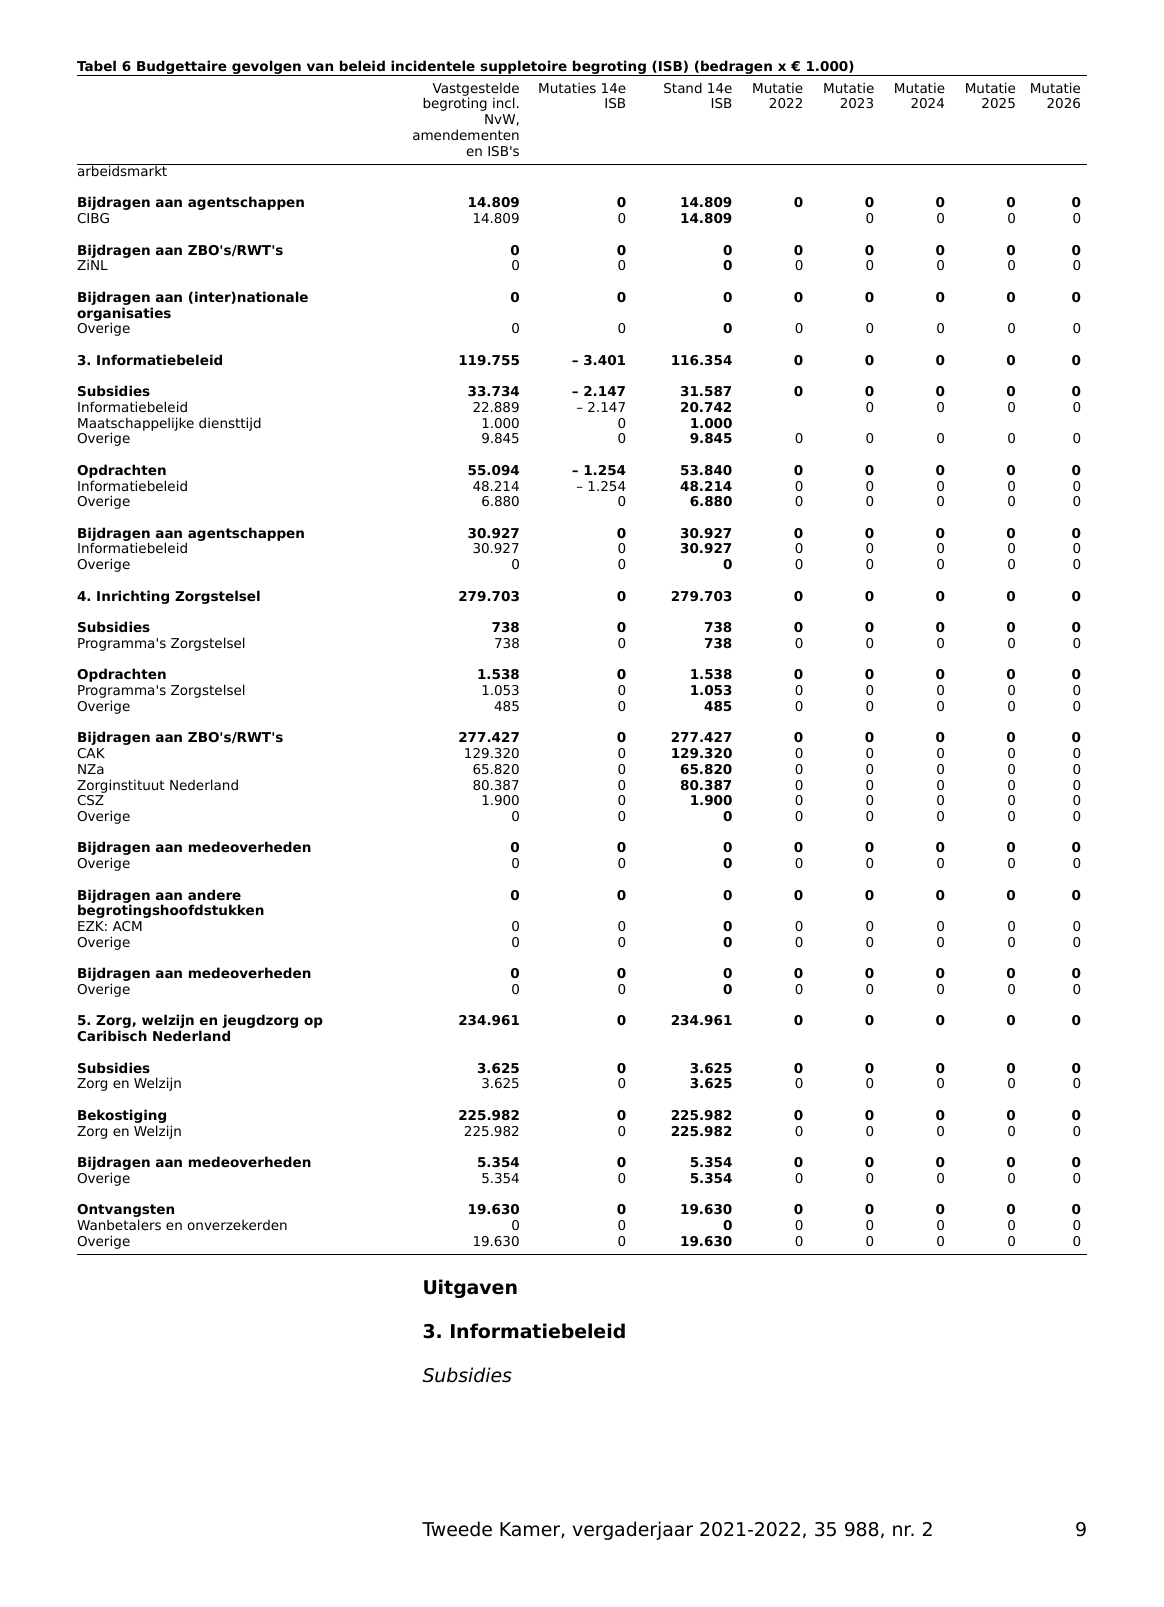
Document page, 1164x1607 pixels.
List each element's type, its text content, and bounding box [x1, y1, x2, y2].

table_cell [526, 573, 632, 588]
table_cell [77, 1092, 396, 1108]
table_cell 0 [880, 746, 951, 762]
table_cell [809, 998, 880, 1013]
table_cell 277.427 [396, 730, 526, 746]
table_cell 0 [526, 856, 632, 872]
table_cell [396, 825, 526, 840]
table_cell 0 [738, 541, 809, 557]
table_cell [951, 950, 1022, 966]
table_cell Bijdragen aan agentschappen [77, 195, 396, 211]
table_cell 0 [738, 809, 809, 824]
table_cell Overige [77, 1171, 396, 1186]
table_cell 0 [809, 541, 880, 557]
table_cell 0 [1022, 840, 1087, 856]
table_cell 0 [1022, 982, 1087, 997]
table_cell [632, 1139, 738, 1155]
table_cell 0 [809, 243, 880, 258]
table_cell [880, 1139, 951, 1155]
table_cell 0 [738, 935, 809, 950]
table_cell 0 [1022, 589, 1087, 604]
table_cell 0 [880, 557, 951, 573]
table_cell 0 [880, 1060, 951, 1076]
table_cell 0 [632, 935, 738, 950]
table_cell 225.982 [632, 1108, 738, 1123]
table_cell 0 [526, 1123, 632, 1139]
table_cell 0 [526, 1013, 632, 1045]
table_cell Bijdragen aan medeoverheden [77, 840, 396, 856]
table_cell 0 [738, 699, 809, 714]
table_cell 0 [880, 966, 951, 982]
table_cell 0 [951, 211, 1022, 227]
table_cell 0 [951, 1123, 1022, 1139]
table_cell 0 [880, 793, 951, 809]
table_cell 0 [809, 699, 880, 714]
table_cell 119.755 [396, 353, 526, 368]
table_cell 0 [396, 840, 526, 856]
table_cell 0 [951, 494, 1022, 510]
table_cell [77, 950, 396, 966]
table_cell 22.889 [396, 400, 526, 416]
table_cell 0 [738, 636, 809, 651]
table_cell [809, 950, 880, 966]
table_cell 0 [951, 195, 1022, 211]
table_cell 65.820 [632, 762, 738, 777]
table_cell 0 [526, 667, 632, 683]
table_cell 0 [951, 463, 1022, 478]
table_cell [738, 998, 809, 1013]
table_cell 0 [880, 1076, 951, 1092]
table_cell [526, 1186, 632, 1202]
table_cell [880, 872, 951, 887]
table_cell 0 [738, 1123, 809, 1139]
table_cell 5.354 [396, 1155, 526, 1171]
table_cell 0 [880, 211, 951, 227]
table_cell 0 [526, 888, 632, 919]
table_cell 0 [1022, 966, 1087, 982]
table_cell 0 [1022, 1202, 1087, 1218]
table_cell 0 [526, 699, 632, 714]
table_cell 0 [951, 746, 1022, 762]
table_cell 0 [951, 620, 1022, 636]
table_cell 0 [738, 1013, 809, 1045]
table_cell 0 [1022, 258, 1087, 274]
table_cell [526, 714, 632, 730]
table_cell 0 [396, 856, 526, 872]
table_cell 0 [396, 557, 526, 573]
table_cell [526, 180, 632, 195]
table_cell 0 [951, 888, 1022, 919]
table_cell Informatiebeleid [77, 541, 396, 557]
table_cell 1.053 [396, 683, 526, 699]
table_cell 0 [396, 1218, 526, 1233]
table_cell 0 [880, 620, 951, 636]
table_cell 0 [880, 982, 951, 997]
table_cell 0 [880, 840, 951, 856]
table_cell [809, 510, 880, 526]
table_cell [880, 825, 951, 840]
table_cell 0 [951, 384, 1022, 400]
table_cell [880, 573, 951, 588]
table_cell 738 [396, 620, 526, 636]
table_cell 0 [632, 557, 738, 573]
table_cell Wanbetalers en onverzekerden [77, 1218, 396, 1233]
table_cell 1.000 [632, 416, 738, 431]
table_cell [1022, 1186, 1087, 1202]
table_cell 0 [738, 1218, 809, 1233]
table_cell 5. Zorg, welzijn en jeugdzorg op Caribisch Nederland [77, 1013, 396, 1045]
table_cell 225.982 [632, 1123, 738, 1139]
table_cell 0 [880, 400, 951, 416]
table_cell 0 [526, 793, 632, 809]
table_cell [1022, 825, 1087, 840]
table_cell [1022, 1092, 1087, 1108]
table_cell 0 [880, 526, 951, 541]
table_cell 5.354 [632, 1155, 738, 1171]
table_cell [738, 950, 809, 966]
table_cell 0 [809, 856, 880, 872]
table_cell [1022, 1045, 1087, 1060]
table_cell [396, 274, 526, 290]
table_cell 0 [880, 730, 951, 746]
table_cell [632, 998, 738, 1013]
table_cell 0 [951, 290, 1022, 321]
table_cell 0 [396, 888, 526, 919]
table_cell 0 [809, 494, 880, 510]
table_cell 0 [738, 1202, 809, 1218]
table_cell 0 [951, 1218, 1022, 1233]
table_cell [526, 368, 632, 384]
table_cell [1022, 416, 1087, 431]
table_cell 0 [396, 982, 526, 997]
table_cell [809, 447, 880, 463]
table_cell 0 [880, 589, 951, 604]
table_cell [809, 165, 880, 179]
table_cell [526, 825, 632, 840]
table_cell 0 [951, 1060, 1022, 1076]
table_cell 0 [526, 243, 632, 258]
table_cell 0 [880, 856, 951, 872]
table_cell 0 [738, 431, 809, 447]
table_cell EZK: ACM [77, 919, 396, 934]
table_cell 279.703 [632, 589, 738, 604]
table_cell 0 [951, 1108, 1022, 1123]
table_cell 0 [951, 1013, 1022, 1045]
table_cell 9.845 [396, 431, 526, 447]
table_cell [1022, 604, 1087, 620]
table_cell [632, 227, 738, 242]
table_cell 0 [951, 919, 1022, 934]
table_cell 234.961 [632, 1013, 738, 1045]
table_cell Mutatie 2023 [809, 76, 880, 164]
table_cell 0 [526, 809, 632, 824]
table_cell [632, 872, 738, 887]
table_cell 0 [809, 321, 880, 337]
table_cell 0 [526, 919, 632, 934]
table_cell [77, 651, 396, 667]
table_cell 0 [1022, 321, 1087, 337]
table_cell [951, 416, 1022, 431]
table_cell [951, 274, 1022, 290]
table_cell Overige [77, 809, 396, 824]
table_cell 0 [526, 526, 632, 541]
table_cell [951, 1186, 1022, 1202]
table_cell 0 [951, 1076, 1022, 1092]
table_cell Bijdragen aan medeoverheden [77, 1155, 396, 1171]
table_cell [396, 998, 526, 1013]
table_cell [77, 604, 396, 620]
table_cell 0 [880, 541, 951, 557]
table_cell Bijdragen aan (inter)nationale organisaties [77, 290, 396, 321]
table_cell 30.927 [396, 541, 526, 557]
table_cell 0 [526, 620, 632, 636]
table_cell 0 [880, 431, 951, 447]
table_cell 0 [526, 494, 632, 510]
table_cell [738, 211, 809, 227]
table_cell 0 [1022, 793, 1087, 809]
table_cell 0 [809, 1202, 880, 1218]
table_cell 0 [1022, 353, 1087, 368]
table_cell Bijdragen aan ZBO's/RWT's [77, 730, 396, 746]
table_cell [632, 510, 738, 526]
table_cell 48.214 [396, 479, 526, 494]
table_cell [738, 227, 809, 242]
table_cell [738, 416, 809, 431]
table_cell [632, 825, 738, 840]
table_cell Zorginstituut Nederland [77, 777, 396, 793]
table_cell 0 [951, 730, 1022, 746]
table_cell 0 [880, 762, 951, 777]
table_cell [526, 872, 632, 887]
table_cell 0 [880, 699, 951, 714]
table_cell [526, 1139, 632, 1155]
table_cell 0 [1022, 1218, 1087, 1233]
table_cell Overige [77, 431, 396, 447]
table_cell 0 [632, 888, 738, 919]
table_cell 0 [951, 353, 1022, 368]
table_cell 19.630 [396, 1234, 526, 1254]
table_cell 0 [809, 431, 880, 447]
table_cell 3.625 [396, 1060, 526, 1076]
table_cell [880, 227, 951, 242]
table_cell 0 [738, 746, 809, 762]
table_cell 0 [526, 1108, 632, 1123]
table_cell [77, 1045, 396, 1060]
table_cell arbeidsmarkt [77, 165, 396, 179]
table_cell 6.880 [396, 494, 526, 510]
table_cell 0 [1022, 730, 1087, 746]
table_cell 0 [526, 557, 632, 573]
table_cell 0 [738, 479, 809, 494]
table_cell 0 [809, 667, 880, 683]
table_cell 0 [1022, 809, 1087, 824]
table_cell 0 [738, 463, 809, 478]
table_cell 0 [809, 982, 880, 997]
table_cell Mutatie 2024 [880, 76, 951, 164]
table_cell – 1.254 [526, 463, 632, 478]
table_cell [880, 1186, 951, 1202]
table_cell 0 [1022, 463, 1087, 478]
table_cell Overige [77, 699, 396, 714]
table_cell 0 [809, 1171, 880, 1186]
table_cell 0 [396, 258, 526, 274]
table_cell Zorg en Welzijn [77, 1123, 396, 1139]
table_cell 3. Informatiebeleid [77, 353, 396, 368]
table_cell 0 [880, 258, 951, 274]
table_cell [880, 1045, 951, 1060]
table_cell [880, 510, 951, 526]
table_cell 0 [880, 888, 951, 919]
table_cell [738, 180, 809, 195]
table_cell [396, 950, 526, 966]
table_cell 0 [526, 1234, 632, 1254]
table_cell [951, 872, 1022, 887]
table_cell [77, 872, 396, 887]
table_cell [738, 510, 809, 526]
table_cell 0 [809, 589, 880, 604]
table_cell [738, 1045, 809, 1060]
table_cell 14.809 [396, 211, 526, 227]
table_cell 0 [880, 1013, 951, 1045]
table_cell [396, 604, 526, 620]
table_cell 0 [1022, 1171, 1087, 1186]
table_cell 0 [880, 935, 951, 950]
table_cell 0 [526, 966, 632, 982]
table_cell 0 [880, 353, 951, 368]
table_cell 1.538 [396, 667, 526, 683]
table_cell 65.820 [396, 762, 526, 777]
table_cell [738, 825, 809, 840]
table_cell Overige [77, 982, 396, 997]
table_cell 0 [738, 494, 809, 510]
table_cell [632, 447, 738, 463]
table_cell Vastgestelde begroting incl. NvW, amendementen en ISB's [396, 76, 526, 164]
table_cell 0 [1022, 777, 1087, 793]
table_cell [880, 274, 951, 290]
table_cell [880, 651, 951, 667]
table_cell [526, 1092, 632, 1108]
table_cell 0 [1022, 1155, 1087, 1171]
table_cell [632, 1186, 738, 1202]
table_cell Overige [77, 557, 396, 573]
table_cell [1022, 573, 1087, 588]
table_cell 0 [526, 935, 632, 950]
table_cell 0 [951, 258, 1022, 274]
table_cell [77, 1139, 396, 1155]
table_cell 0 [951, 840, 1022, 856]
table_cell 0 [632, 809, 738, 824]
table_cell [632, 950, 738, 966]
table_cell [396, 337, 526, 353]
table_cell [77, 714, 396, 730]
table_cell 0 [951, 1171, 1022, 1186]
table_cell 485 [396, 699, 526, 714]
table_cell [77, 510, 396, 526]
table_cell 0 [738, 321, 809, 337]
table_cell 20.742 [632, 400, 738, 416]
table_cell 0 [951, 777, 1022, 793]
table_cell 0 [396, 935, 526, 950]
table_cell [526, 1045, 632, 1060]
table_cell 0 [396, 966, 526, 982]
table_cell [809, 180, 880, 195]
table_cell 0 [738, 384, 809, 400]
table_cell 0 [526, 730, 632, 746]
table_cell 3.625 [396, 1076, 526, 1092]
table_cell 0 [738, 589, 809, 604]
table_cell [632, 180, 738, 195]
table_cell 3.625 [632, 1060, 738, 1076]
table_cell CIBG [77, 211, 396, 227]
table_cell 0 [951, 1155, 1022, 1171]
table_cell 6.880 [632, 494, 738, 510]
table_cell [632, 1092, 738, 1108]
table_cell Stand 14e ISB [632, 76, 738, 164]
table_cell [809, 227, 880, 242]
table_cell 0 [738, 1155, 809, 1171]
table_cell 0 [809, 683, 880, 699]
table_cell 0 [1022, 746, 1087, 762]
table_cell Subsidies [77, 384, 396, 400]
table_cell 0 [738, 919, 809, 934]
table_cell 0 [809, 1123, 880, 1139]
table_cell 30.927 [632, 526, 738, 541]
table_cell 0 [738, 762, 809, 777]
table_cell 0 [880, 479, 951, 494]
table_cell 0 [1022, 1060, 1087, 1076]
table_cell [396, 872, 526, 887]
table_cell [632, 1045, 738, 1060]
table_cell [526, 950, 632, 966]
table_cell 0 [880, 1234, 951, 1254]
table_cell [880, 180, 951, 195]
table_cell 0 [880, 1123, 951, 1139]
table_cell 0 [1022, 400, 1087, 416]
table_cell 1.538 [632, 667, 738, 683]
table_cell 0 [951, 966, 1022, 982]
table_cell Overige [77, 1234, 396, 1254]
table_cell 0 [738, 793, 809, 809]
table_cell 0 [526, 1076, 632, 1092]
table_cell 0 [526, 1202, 632, 1218]
table_cell 33.734 [396, 384, 526, 400]
table_cell 0 [1022, 290, 1087, 321]
table_cell CAK [77, 746, 396, 762]
table_cell 0 [738, 557, 809, 573]
table_cell 0 [1022, 494, 1087, 510]
table_cell [951, 1092, 1022, 1108]
table_cell [951, 825, 1022, 840]
table_cell 0 [526, 416, 632, 431]
table_cell 0 [738, 1171, 809, 1186]
table_cell 0 [809, 1155, 880, 1171]
table_cell [809, 416, 880, 431]
table_cell 0 [1022, 195, 1087, 211]
table_cell [526, 447, 632, 463]
table_cell 0 [809, 620, 880, 636]
table_cell 1.900 [632, 793, 738, 809]
table_cell [809, 872, 880, 887]
table_cell 0 [526, 636, 632, 651]
table_cell 0 [526, 762, 632, 777]
table_cell [77, 573, 396, 588]
table_cell 0 [809, 1076, 880, 1092]
table_cell 0 [738, 982, 809, 997]
table_cell [1022, 651, 1087, 667]
table_cell 0 [738, 888, 809, 919]
table_cell 0 [880, 1202, 951, 1218]
table_cell Overige [77, 321, 396, 337]
table_cell 0 [632, 966, 738, 982]
table_cell [951, 180, 1022, 195]
table_cell [77, 368, 396, 384]
table_cell 0 [880, 777, 951, 793]
table_cell 0 [880, 667, 951, 683]
table_cell [809, 337, 880, 353]
table_cell 0 [951, 1202, 1022, 1218]
table_cell 0 [809, 195, 880, 211]
table_cell 0 [809, 526, 880, 541]
table_cell [738, 400, 809, 416]
table_cell 0 [951, 699, 1022, 714]
table_cell 0 [809, 479, 880, 494]
table_cell 0 [1022, 935, 1087, 950]
subtitle 3. Informatiebeleid [422, 1321, 1087, 1343]
table_cell [77, 1186, 396, 1202]
table_cell [396, 227, 526, 242]
table_cell 0 [1022, 384, 1087, 400]
table_cell 0 [632, 1218, 738, 1233]
table_cell – 2.147 [526, 400, 632, 416]
table_cell – 3.401 [526, 353, 632, 368]
table_cell 14.809 [632, 211, 738, 227]
text Subsidies [422, 1365, 1087, 1387]
table_cell 0 [1022, 526, 1087, 541]
table_cell Subsidies [77, 1060, 396, 1076]
table_cell [632, 651, 738, 667]
table_cell 0 [880, 384, 951, 400]
table_cell [880, 447, 951, 463]
table_cell 0 [738, 290, 809, 321]
table_cell 0 [880, 195, 951, 211]
table_cell [77, 180, 396, 195]
table_cell 0 [526, 1060, 632, 1076]
table_cell 0 [951, 809, 1022, 824]
table_cell 0 [951, 1234, 1022, 1254]
table_cell 0 [880, 1218, 951, 1233]
table_cell 0 [809, 463, 880, 478]
table_cell 0 [738, 1076, 809, 1092]
table_cell 0 [632, 982, 738, 997]
table_cell 0 [809, 919, 880, 934]
table_cell 0 [396, 243, 526, 258]
table_cell [951, 1045, 1022, 1060]
table_cell 0 [526, 1171, 632, 1186]
table_cell 0 [1022, 620, 1087, 636]
table_cell 0 [951, 589, 1022, 604]
table_cell CSZ [77, 793, 396, 809]
table_cell 0 [632, 856, 738, 872]
table_cell 0 [951, 683, 1022, 699]
table_cell [77, 337, 396, 353]
table_cell 0 [809, 384, 880, 400]
table_cell [880, 950, 951, 966]
table_cell 0 [809, 809, 880, 824]
table_cell [1022, 714, 1087, 730]
table_cell 0 [1022, 211, 1087, 227]
table_cell Ontvangsten [77, 1202, 396, 1218]
table_cell 129.320 [396, 746, 526, 762]
table_cell 0 [738, 195, 809, 211]
table_cell 48.214 [632, 479, 738, 494]
table_cell 5.354 [396, 1171, 526, 1186]
table_cell 0 [951, 636, 1022, 651]
table_cell 0 [1022, 699, 1087, 714]
table_cell 0 [809, 762, 880, 777]
table_cell 277.427 [632, 730, 738, 746]
table_cell 0 [526, 290, 632, 321]
table_cell [396, 510, 526, 526]
table_cell 1.000 [396, 416, 526, 431]
table_cell [396, 651, 526, 667]
table_cell 9.845 [632, 431, 738, 447]
table_cell 0 [1022, 557, 1087, 573]
table_cell 0 [880, 809, 951, 824]
table_cell [880, 368, 951, 384]
table_cell 0 [809, 1108, 880, 1123]
table_cell [809, 651, 880, 667]
table_cell 0 [738, 620, 809, 636]
table_cell 0 [951, 762, 1022, 777]
table_cell [738, 1186, 809, 1202]
table_cell [1022, 337, 1087, 353]
table_cell [738, 651, 809, 667]
table_cell 0 [1022, 856, 1087, 872]
table_cell 0 [526, 840, 632, 856]
table_cell 0 [526, 541, 632, 557]
table_cell 3.625 [632, 1076, 738, 1092]
table_cell 0 [526, 683, 632, 699]
table_cell 225.982 [396, 1123, 526, 1139]
table_cell [738, 714, 809, 730]
table_cell 0 [809, 777, 880, 793]
table_cell NZa [77, 762, 396, 777]
table_cell 0 [951, 856, 1022, 872]
table_cell 0 [880, 463, 951, 478]
table_cell [738, 447, 809, 463]
table_cell 0 [809, 211, 880, 227]
table_cell Bijdragen aan ZBO's/RWT's [77, 243, 396, 258]
table_cell 0 [809, 730, 880, 746]
table_cell Programma's Zorgstelsel [77, 636, 396, 651]
table_cell 0 [809, 966, 880, 982]
table_cell 0 [951, 557, 1022, 573]
table_cell 0 [396, 290, 526, 321]
table_cell 0 [396, 919, 526, 934]
table_cell 0 [951, 243, 1022, 258]
table_cell [880, 165, 951, 179]
table_cell 0 [1022, 1108, 1087, 1123]
table_cell [809, 274, 880, 290]
table_cell 19.630 [632, 1202, 738, 1218]
table_cell [738, 1092, 809, 1108]
table_cell 0 [1022, 667, 1087, 683]
table_cell [880, 1092, 951, 1108]
table_cell [880, 714, 951, 730]
table_cell [1022, 165, 1087, 179]
table_cell [951, 447, 1022, 463]
table_cell 0 [738, 856, 809, 872]
table_cell [951, 337, 1022, 353]
table_cell 0 [526, 746, 632, 762]
table_cell [77, 76, 396, 164]
table_cell Mutatie 2022 [738, 76, 809, 164]
table_cell [632, 714, 738, 730]
table_cell [77, 274, 396, 290]
table_cell 0 [738, 258, 809, 274]
table_cell 80.387 [632, 777, 738, 793]
table_cell 0 [526, 431, 632, 447]
table_cell 0 [632, 321, 738, 337]
table_cell 80.387 [396, 777, 526, 793]
table_cell [1022, 510, 1087, 526]
table_cell [809, 1139, 880, 1155]
table_cell 0 [1022, 1013, 1087, 1045]
table_cell [396, 1186, 526, 1202]
table_cell [880, 604, 951, 620]
table_cell [1022, 274, 1087, 290]
table_cell Zorg en Welzijn [77, 1076, 396, 1092]
table_cell 0 [809, 888, 880, 919]
table_cell 0 [880, 290, 951, 321]
table_cell 0 [738, 777, 809, 793]
table_cell 0 [809, 746, 880, 762]
table_cell 0 [951, 982, 1022, 997]
table_cell 1.900 [396, 793, 526, 809]
table_cell 0 [526, 321, 632, 337]
table_cell [809, 1186, 880, 1202]
table_cell [951, 998, 1022, 1013]
table_cell [526, 165, 632, 179]
table_cell 1.053 [632, 683, 738, 699]
table_cell [951, 165, 1022, 179]
table_cell Bijdragen aan medeoverheden [77, 966, 396, 982]
table_cell [526, 604, 632, 620]
table_cell [1022, 368, 1087, 384]
table_cell [951, 227, 1022, 242]
table_cell 4. Inrichting Zorgstelsel [77, 589, 396, 604]
table_cell 19.630 [396, 1202, 526, 1218]
table_cell [738, 872, 809, 887]
table_cell 0 [632, 919, 738, 934]
table_cell [738, 1139, 809, 1155]
table_cell [526, 510, 632, 526]
table_cell 0 [1022, 683, 1087, 699]
table_cell [77, 998, 396, 1013]
table_cell [1022, 447, 1087, 463]
table_cell [809, 604, 880, 620]
table_cell Programma's Zorgstelsel [77, 683, 396, 699]
table_header Tabel 6 Budgettaire gevolgen van beleid incidentele suppletoire begroting (ISB) (bedragen x € 1.000) [77, 59, 1087, 75]
table_cell 225.982 [396, 1108, 526, 1123]
table_cell [809, 714, 880, 730]
table_cell 0 [1022, 1123, 1087, 1139]
table_cell Subsidies [77, 620, 396, 636]
table_cell 0 [526, 1218, 632, 1233]
table_cell [396, 573, 526, 588]
table_cell Overige [77, 494, 396, 510]
table_cell 0 [951, 935, 1022, 950]
table_cell 0 [880, 1155, 951, 1171]
table_cell Mutatie 2025 [951, 76, 1022, 164]
table_cell 0 [738, 526, 809, 541]
table_cell [951, 1139, 1022, 1155]
table_cell 0 [809, 793, 880, 809]
table_cell 485 [632, 699, 738, 714]
table_cell [951, 714, 1022, 730]
table_cell [738, 368, 809, 384]
table_cell [632, 604, 738, 620]
table_cell 0 [738, 1234, 809, 1254]
table_cell 0 [880, 321, 951, 337]
table_cell Mutatie 2026 [1022, 76, 1087, 164]
table_cell 0 [738, 1108, 809, 1123]
table_cell [396, 1045, 526, 1060]
table_cell [738, 165, 809, 179]
table_cell [77, 825, 396, 840]
table_cell [526, 998, 632, 1013]
table_cell [880, 416, 951, 431]
table_cell [1022, 872, 1087, 887]
table_cell 116.354 [632, 353, 738, 368]
table_cell 0 [880, 919, 951, 934]
table_cell [396, 180, 526, 195]
table_cell 0 [809, 557, 880, 573]
table_cell 0 [1022, 636, 1087, 651]
table_cell 0 [809, 290, 880, 321]
subtitle Uitgaven [422, 1277, 1087, 1299]
table_cell 0 [951, 400, 1022, 416]
table_cell [880, 337, 951, 353]
table_cell 0 [880, 243, 951, 258]
table_cell 0 [1022, 431, 1087, 447]
table_cell 0 [632, 290, 738, 321]
table_cell [951, 651, 1022, 667]
table_cell 53.840 [632, 463, 738, 478]
table_cell [951, 510, 1022, 526]
table_cell [396, 714, 526, 730]
table_cell Bijdragen aan agentschappen [77, 526, 396, 541]
table_cell [1022, 227, 1087, 242]
table_cell [809, 368, 880, 384]
table_cell 0 [526, 195, 632, 211]
table_cell Maatschappelijke diensttijd [77, 416, 396, 431]
table_cell [526, 227, 632, 242]
table_cell 0 [880, 1171, 951, 1186]
table_cell [396, 165, 526, 179]
table_cell 0 [1022, 479, 1087, 494]
table_cell 0 [738, 966, 809, 982]
table_cell 30.927 [632, 541, 738, 557]
table_cell Informatiebeleid [77, 400, 396, 416]
table_cell 0 [738, 730, 809, 746]
table_cell [526, 651, 632, 667]
table_cell 0 [738, 840, 809, 856]
table_cell 0 [1022, 243, 1087, 258]
table_cell [809, 1045, 880, 1060]
table_cell – 2.147 [526, 384, 632, 400]
table_cell [738, 337, 809, 353]
table_cell [951, 368, 1022, 384]
table_cell [396, 447, 526, 463]
table_cell [809, 573, 880, 588]
table_cell 0 [809, 258, 880, 274]
table_cell [526, 337, 632, 353]
table_cell 0 [526, 589, 632, 604]
table_cell [738, 604, 809, 620]
table_cell 0 [809, 935, 880, 950]
table_cell 55.094 [396, 463, 526, 478]
table_cell 0 [951, 431, 1022, 447]
table_cell 0 [809, 636, 880, 651]
table_cell 0 [951, 793, 1022, 809]
table_cell [809, 825, 880, 840]
table_cell 0 [738, 353, 809, 368]
table_cell – 1.254 [526, 479, 632, 494]
table_cell [809, 1092, 880, 1108]
table_cell 0 [951, 541, 1022, 557]
table_cell Overige [77, 935, 396, 950]
table_cell 0 [526, 777, 632, 793]
table_cell [77, 447, 396, 463]
table_cell 0 [809, 353, 880, 368]
table_cell 0 [526, 211, 632, 227]
table_cell 0 [809, 1218, 880, 1233]
table_cell Opdrachten [77, 667, 396, 683]
table_cell 0 [1022, 762, 1087, 777]
table_cell 14.809 [632, 195, 738, 211]
table_cell 738 [396, 636, 526, 651]
table_cell 0 [738, 683, 809, 699]
table_cell 0 [880, 636, 951, 651]
table_cell [632, 368, 738, 384]
table_cell 0 [809, 840, 880, 856]
table_cell 0 [738, 243, 809, 258]
table_cell 19.630 [632, 1234, 738, 1254]
table_cell [880, 998, 951, 1013]
table_cell Bijdragen aan andere begrotingshoofdstukken [77, 888, 396, 919]
table_cell [632, 274, 738, 290]
table_cell 279.703 [396, 589, 526, 604]
table_cell 234.961 [396, 1013, 526, 1045]
table_cell 5.354 [632, 1171, 738, 1186]
table_cell [396, 368, 526, 384]
table_cell 0 [396, 809, 526, 824]
table_cell ZiNL [77, 258, 396, 274]
table_cell [738, 274, 809, 290]
table_cell [951, 573, 1022, 588]
table_cell 0 [880, 1108, 951, 1123]
table_cell [632, 337, 738, 353]
table_cell 0 [1022, 541, 1087, 557]
table_cell 0 [951, 479, 1022, 494]
table_cell 0 [526, 258, 632, 274]
table_cell 0 [632, 243, 738, 258]
table_cell [1022, 950, 1087, 966]
table_cell 0 [1022, 1076, 1087, 1092]
table_cell [77, 227, 396, 242]
table_cell 0 [632, 840, 738, 856]
table_cell Bekostiging [77, 1108, 396, 1123]
table_cell 0 [1022, 919, 1087, 934]
table_cell 129.320 [632, 746, 738, 762]
table_cell [526, 274, 632, 290]
table_cell 0 [526, 1155, 632, 1171]
table_cell Mutaties 14e ISB [526, 76, 632, 164]
table_cell 0 [951, 321, 1022, 337]
table_cell Informatiebeleid [77, 479, 396, 494]
table_cell 738 [632, 636, 738, 651]
table_cell 0 [951, 526, 1022, 541]
table_cell 0 [809, 1234, 880, 1254]
table_cell 31.587 [632, 384, 738, 400]
table_cell [738, 573, 809, 588]
table_cell 30.927 [396, 526, 526, 541]
table_cell 0 [809, 400, 880, 416]
table_cell 0 [632, 258, 738, 274]
table_cell [1022, 998, 1087, 1013]
table_cell 0 [809, 1013, 880, 1045]
table_cell Opdrachten [77, 463, 396, 478]
table_cell 0 [738, 667, 809, 683]
table_cell 0 [1022, 888, 1087, 919]
table_cell 0 [738, 1060, 809, 1076]
table_cell 0 [396, 321, 526, 337]
table_cell 14.809 [396, 195, 526, 211]
table_cell 738 [632, 620, 738, 636]
table_cell 0 [880, 494, 951, 510]
table_cell 0 [809, 1060, 880, 1076]
table_cell 0 [880, 683, 951, 699]
table_cell [632, 573, 738, 588]
table_cell 0 [951, 667, 1022, 683]
table_cell 0 [1022, 1234, 1087, 1254]
table_cell [396, 1092, 526, 1108]
table_cell [396, 1139, 526, 1155]
table_cell Overige [77, 856, 396, 872]
table_cell [1022, 1139, 1087, 1155]
table_cell [632, 165, 738, 179]
table_cell [951, 604, 1022, 620]
table_cell 0 [526, 982, 632, 997]
table_cell [1022, 180, 1087, 195]
